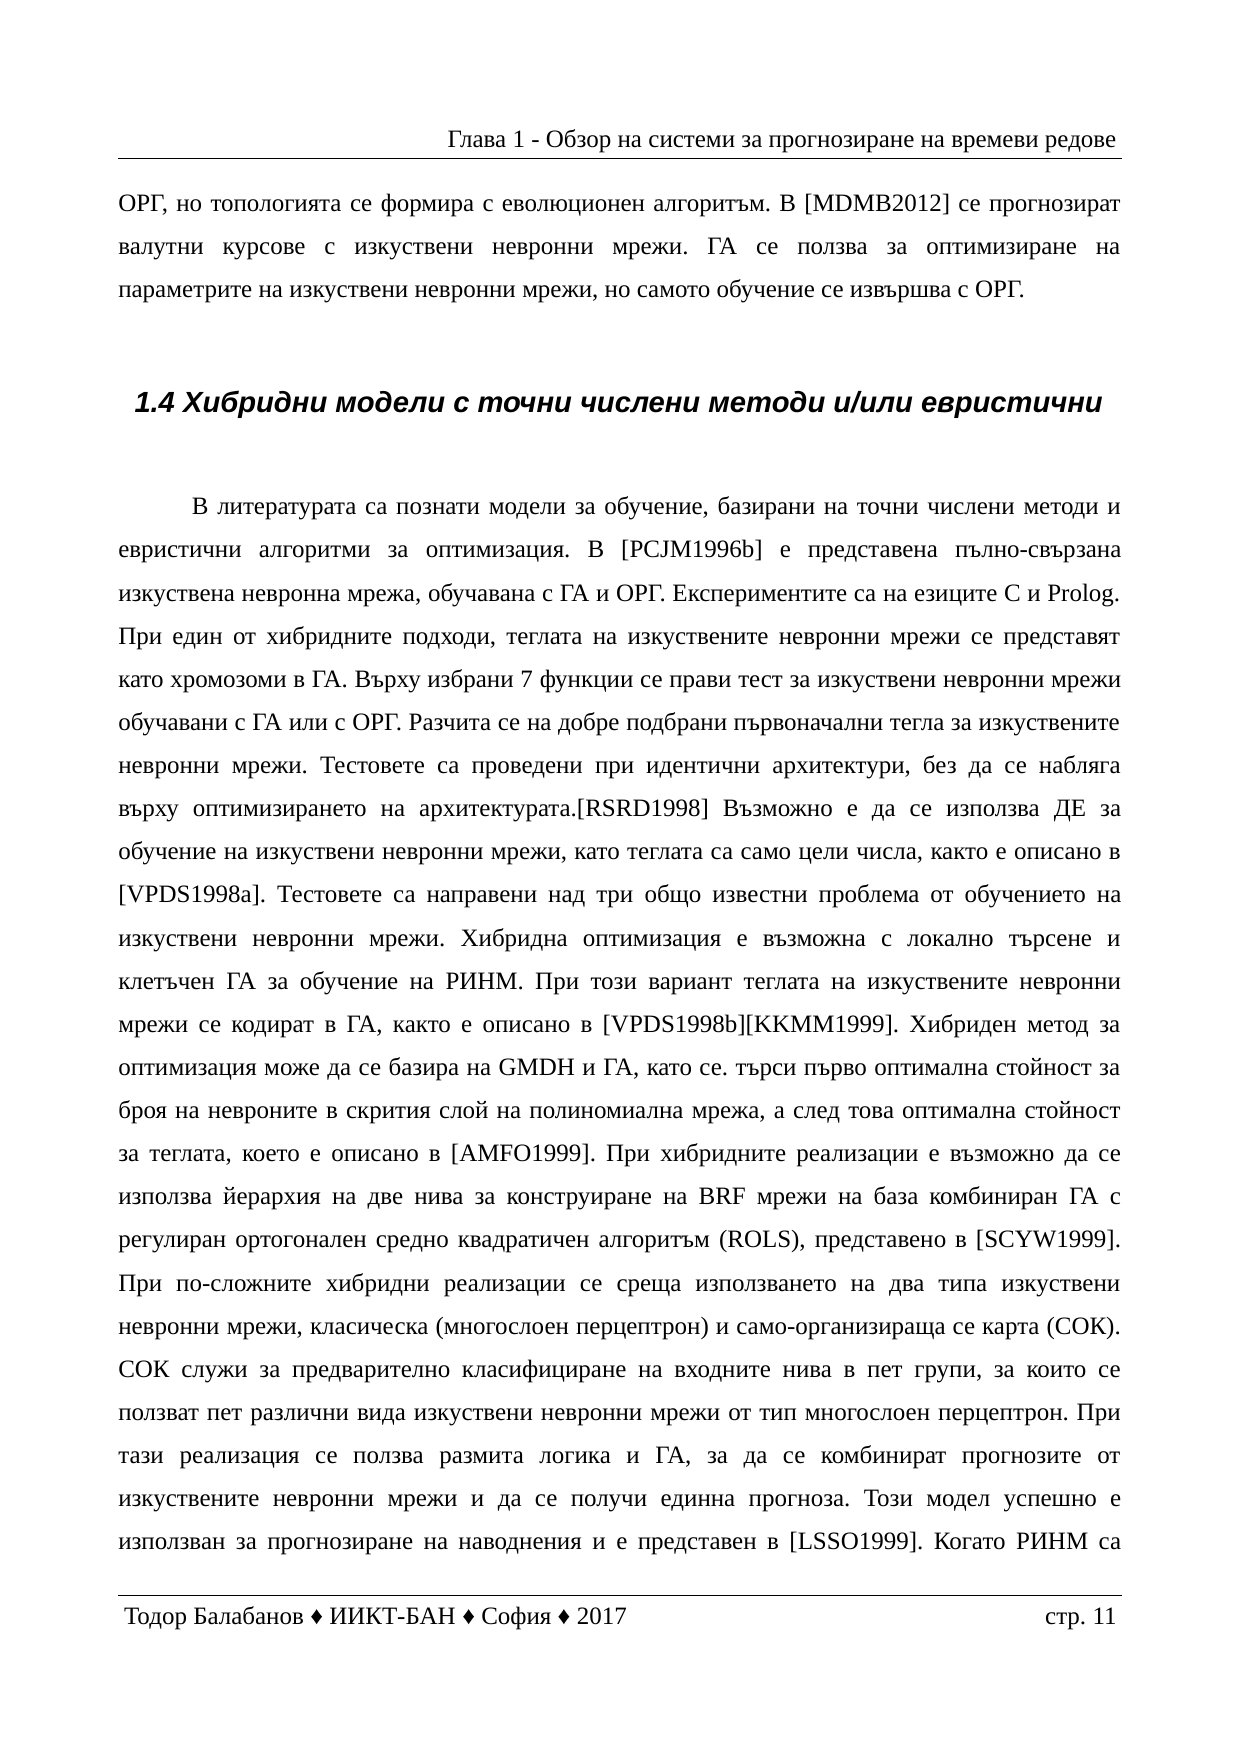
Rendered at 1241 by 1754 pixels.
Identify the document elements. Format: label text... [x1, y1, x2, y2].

subtitle 1.4 Хибридни модели с точни числени методи и/или евристични [118, 385, 1122, 419]
text В литературата са познати модели за обучение, базирани на точни числени методи и евристични алгоритми за оптимизация. В [PCJM1996b] е представена пълно-свързана изкуствена невронна мрежа, обучавана с ГА и ОРГ. Експериментите са на езиците С и Prolog. При един от хибридните подходи, теглата на изкуствените невронни мрежи се представят като хромозоми в ГА. Върху избрани 7 функции се прави тест за изкуствени невронни мрежи обучавани с ГА или с ОРГ. Разчита се на добре подбрани първоначални тегла за изкуствените невронни мрежи. Тестовете са проведени при идентични архитектури, без да се набляга върху оптимизирането на архитектурата.[RSRD1998] Възможно е да се използва ДЕ за обучение на изкуствени невронни мрежи, като теглата са само цели числа, както е описано в [VPDS1998a]. Тестовете са направени над три общо известни проблема от обучението на изкуствени невронни мрежи. Хибридна оптимизация е възможна с локално търсене и клетъчен ГА за обучение на РИНМ. При този вариант теглата на изкуствените невронни мрежи се кодират в ГА, както е описано в [VPDS1998b][KKMM1999]. Хибриден метод за оптимизация може да се базира на GMDH и ГА, като се. търси първо оптимална стойност за броя на невроните в скрития слой на полиномиална мрежа, а след това оптимална стойност за теглата, което е описано в [AMFO1999]. При хибридните реализации е възможно да се използва йерархия на две нива за конструиране на BRF мрежи на база комбиниран ГА с регулиран ортогонален средно квадратичен алгоритъм (ROLS), представено в [SCYW1999]. При по-сложните хибридни реализации се среща използването на два типа изкуствени невронни мрежи, класическа (многослоен перцептрон) и само-организираща се карта (СОК). СОК служи за предварително класифициране на входните нива в пет групи, за които се ползват пет различни вида изкуствени невронни мрежи от тип многослоен перцептрон. При тази реализация се ползва размита логика и ГА, за да се комбинират прогнозите от изкуствените невронни мрежи и да се получи единна прогноза. Този модел успешно е използван за прогнозиране на наводнения и е представен в [LSSO1999]. Когато РИНМ са [118, 491, 1122, 1555]
text ОРГ, но топологията се формира с еволюционен алгоритъм. В [MDMB2012] се прогнозират валутни курсове с изкуствени невронни мрежи. ГА се ползва за оптимизиране на параметрите на изкуствени невронни мрежи, но самото обучение се извършва с ОРГ. [118, 188, 1122, 303]
